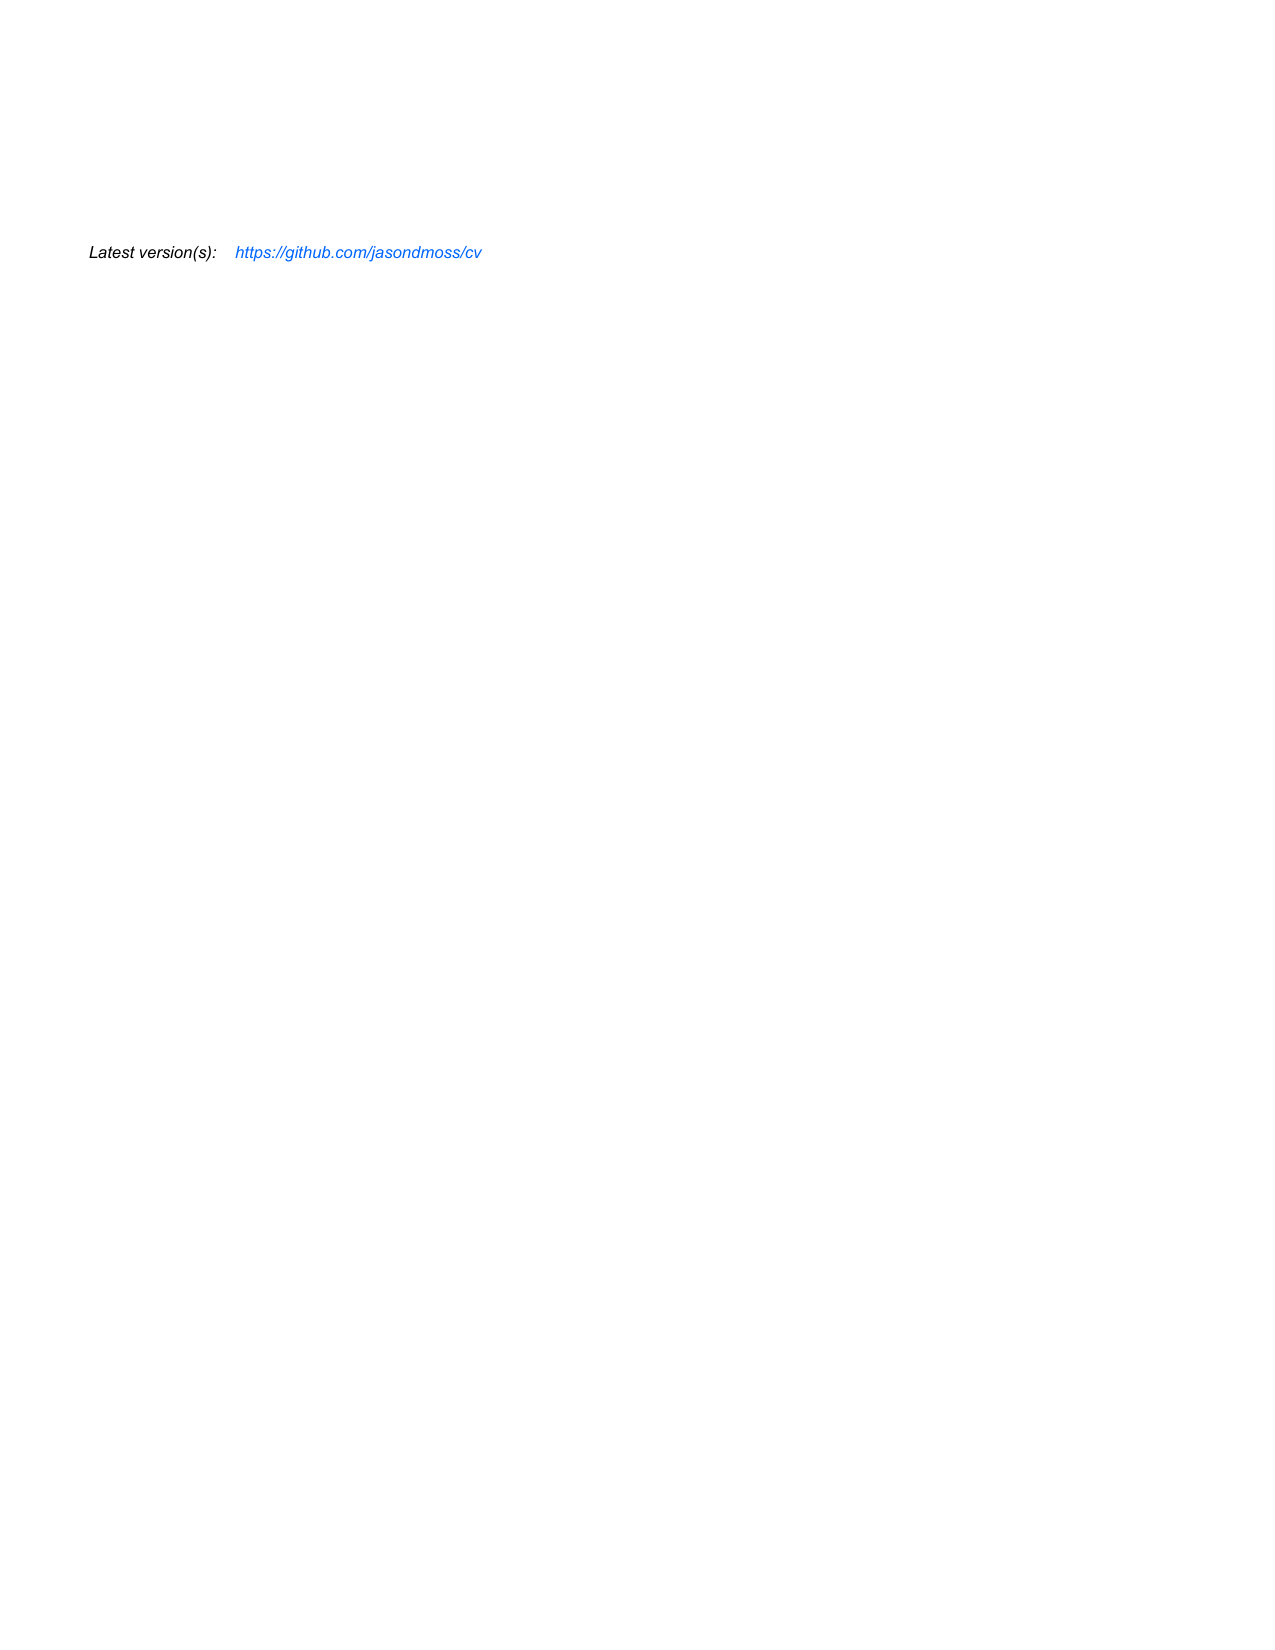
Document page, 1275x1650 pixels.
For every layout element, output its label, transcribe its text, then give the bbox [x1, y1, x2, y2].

text Latest version(s): https://github.com/jasondmoss/cv [88, 243, 1186, 262]
